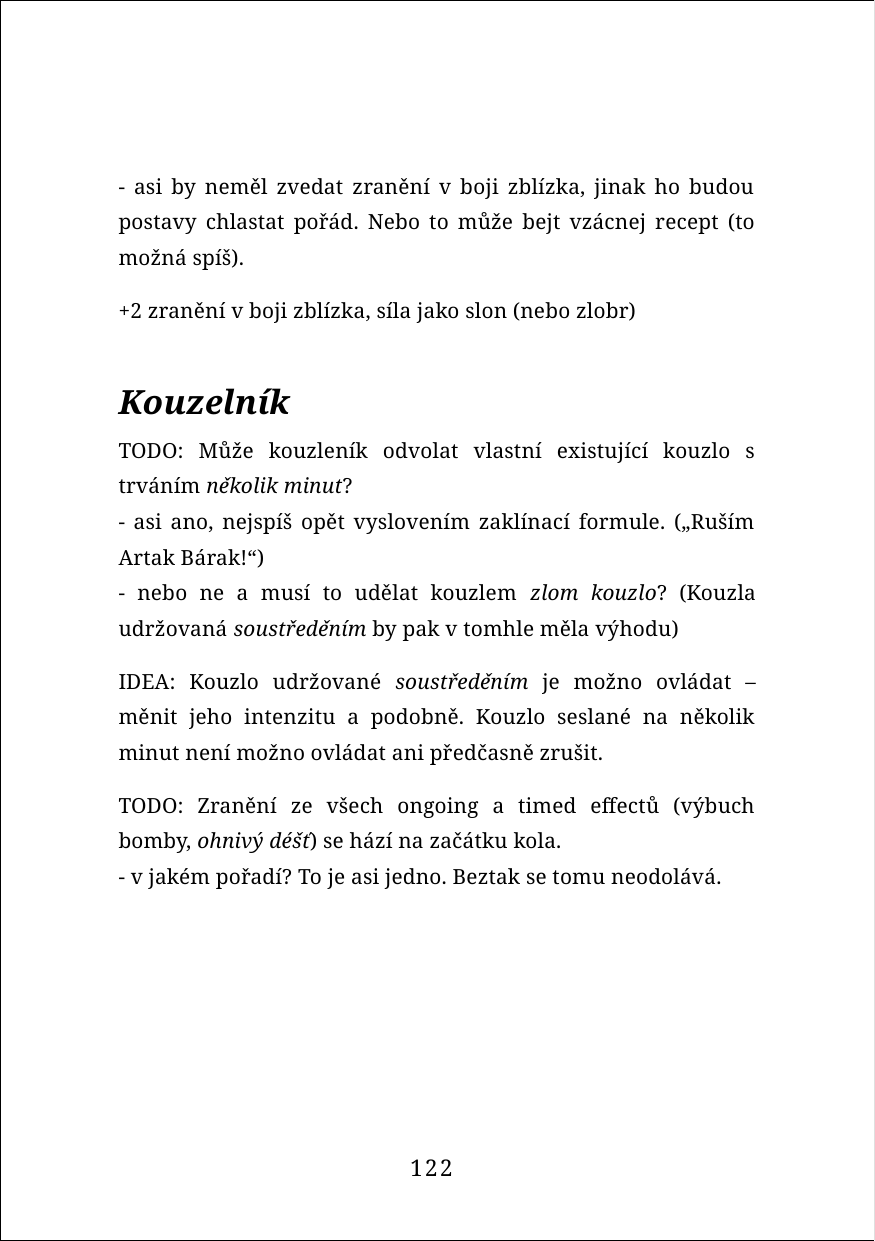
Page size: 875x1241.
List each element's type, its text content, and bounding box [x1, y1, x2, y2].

text TODO: Může kouzleník odvolat vlastní existující kouzlo s trváním několik minut? - asi ano, nejspíš opět vyslovením zaklínací formule. („Ruším Artak Bárak!“) - nebo ne a musí to udělat kouzlem zlom kouzlo? (Kouzla udržovaná soustředěním by pak v tomhle měla výhodu) [118, 436, 756, 642]
text TODO: Zranění ze všech ongoing a timed effectů (výbuch bomby, ohnivý déšť) se hází na začátku kola. - v jakém pořadí? To je asi jedno. Beztak se tomu neodolává. [118, 791, 756, 891]
subtitle Kouzelník [118, 379, 756, 424]
text +2 zranění v boji zblízka, síla jako slon (nebo zlobr) [118, 296, 756, 324]
text IDEA: Kouzlo udržované soustředěním je možno ovládat – měnit jeho intenzitu a podobně. Kouzlo seslané na několik minut není možno ovládat ani předčasně zrušit. [118, 667, 756, 766]
text - asi by neměl zvedat zranění v boji zblízka, jinak ho budou postavy chlastat pořád. Nebo to může bejt vzácnej recept (to možná spíš). [118, 172, 756, 271]
